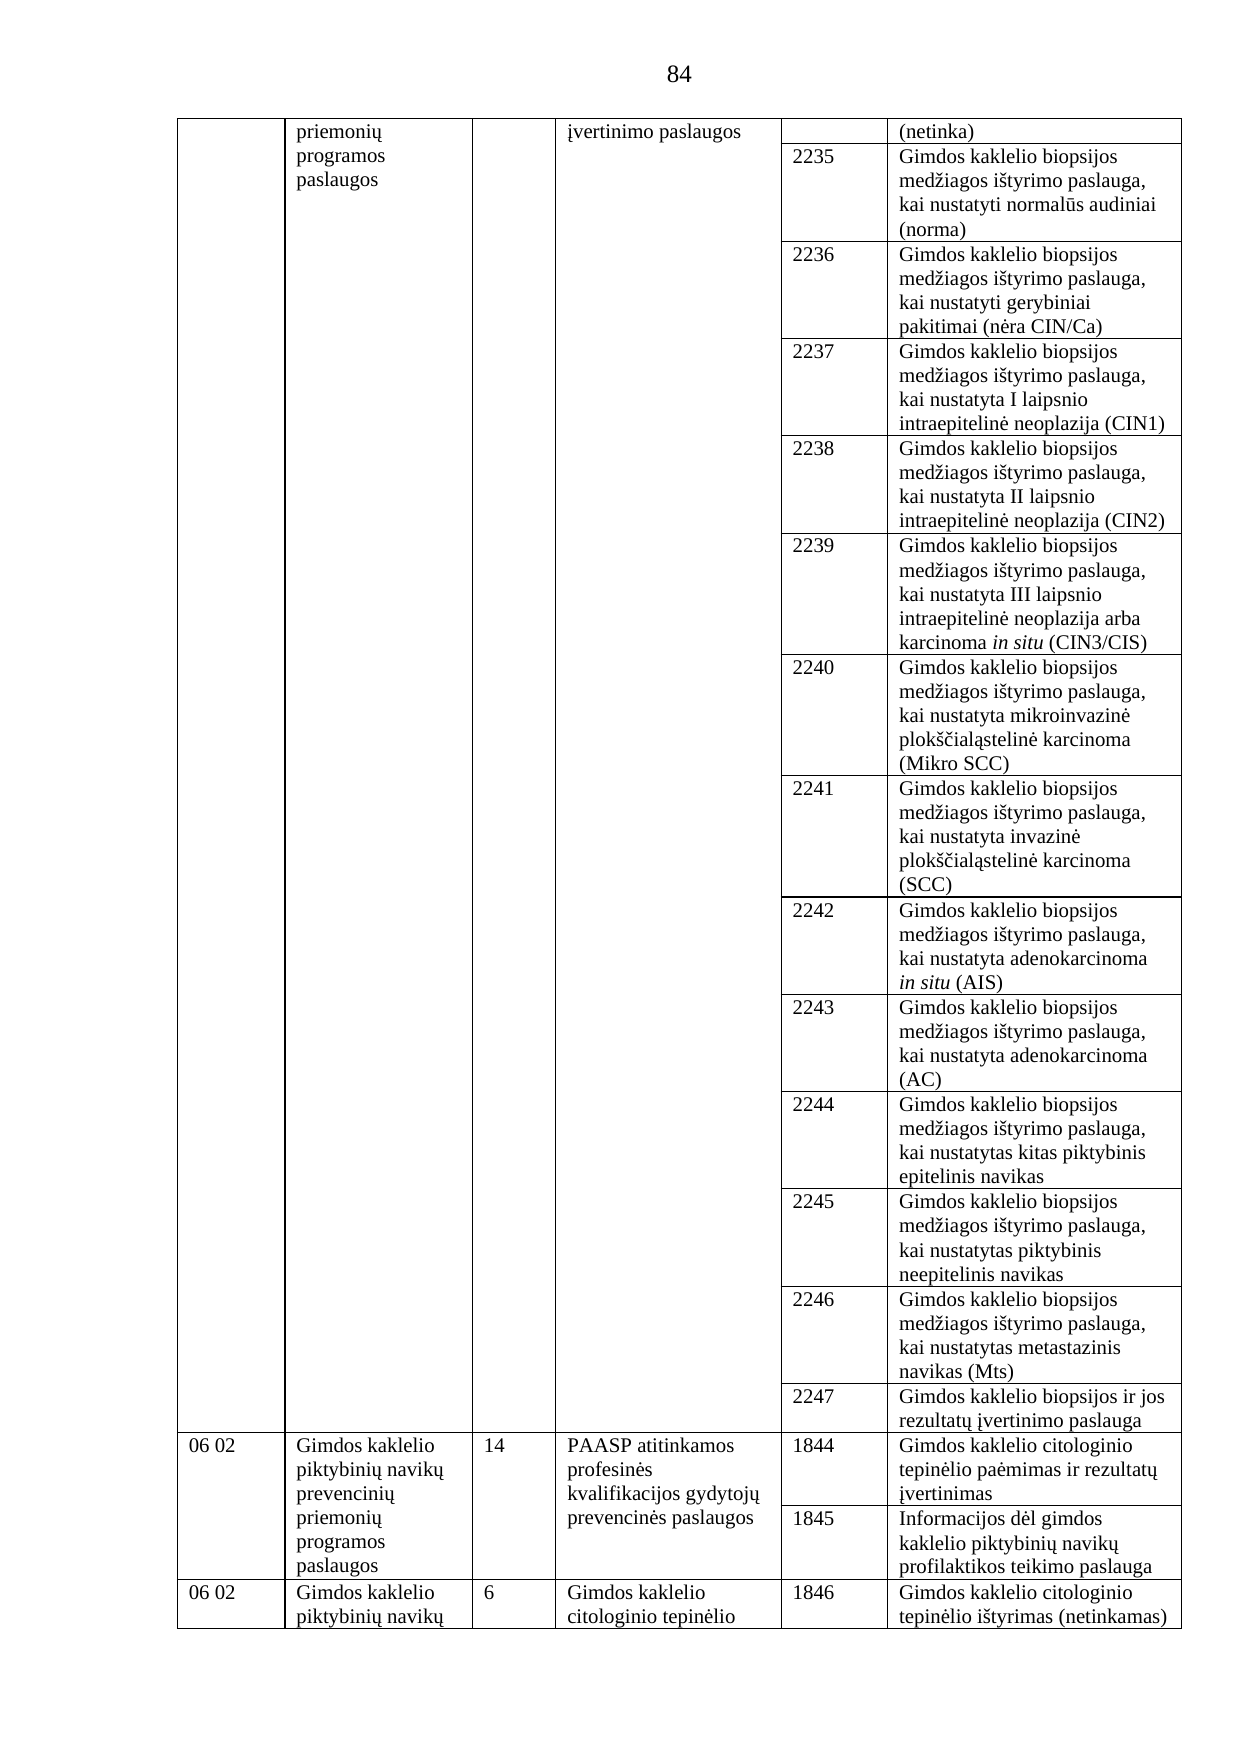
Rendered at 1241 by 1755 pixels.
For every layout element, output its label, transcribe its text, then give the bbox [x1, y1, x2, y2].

table_cell Gimdos kaklelio biopsijos medžiagos ištyrimo paslauga, kai nustatytas metastazinis navikas (Mts) [888, 1287, 1181, 1383]
table_cell [782, 119, 887, 143]
table_cell Gimdos kaklelio citologinio tepinėlio [556, 1580, 781, 1628]
table_cell Informacijos dėl gimdos kaklelio piktybinių navikų profilaktikos teikimo paslauga [888, 1506, 1181, 1578]
table_cell Gimdos kaklelio piktybinių navikų prevencinių priemonių programos paslaugos [286, 1433, 472, 1578]
table_cell Gimdos kaklelio biopsijos medžiagos ištyrimo paslauga, kai nustatyta II laipsnio intraepitelinė neoplazija (CIN2) [888, 436, 1181, 532]
table_cell 1844 [782, 1433, 887, 1505]
table_cell Gimdos kaklelio piktybinių navikų [286, 1580, 472, 1628]
table_cell Gimdos kaklelio citologinio tepinėlio paėmimas ir rezultatų įvertinimas [888, 1433, 1181, 1505]
table_cell 2241 [782, 776, 887, 896]
table_cell Gimdos kaklelio biopsijos medžiagos ištyrimo paslauga, kai nustatytas piktybinis neepitelinis navikas [888, 1189, 1181, 1286]
table_cell Gimdos kaklelio biopsijos medžiagos ištyrimo paslauga, kai nustatyta III laipsnio intraepitelinė neoplazija arba karcinoma in situ (CIN3/CIS) [888, 534, 1181, 654]
table_cell 1846 [782, 1580, 887, 1628]
table_cell 1845 [782, 1506, 887, 1578]
table_cell Gimdos kaklelio citologinio tepinėlio ištyrimas (netinkamas) [888, 1580, 1181, 1628]
table_cell 6 [473, 1580, 555, 1628]
table_cell 2236 [782, 242, 887, 338]
table_cell 2244 [782, 1092, 887, 1188]
table_cell įvertinimo paslaugos [556, 119, 781, 1432]
table_cell 2242 [782, 898, 887, 994]
table_cell 06 02 [178, 1580, 284, 1628]
table_cell priemonių programos paslaugos [286, 119, 472, 1432]
table_cell 2246 [782, 1287, 887, 1383]
table_cell Gimdos kaklelio biopsijos ir jos rezultatų įvertinimo paslauga [888, 1384, 1181, 1432]
table_cell 2239 [782, 534, 887, 654]
table_cell Gimdos kaklelio biopsijos medžiagos ištyrimo paslauga, kai nustatyta adenokarcinoma in situ (AIS) [888, 898, 1181, 994]
table_cell Gimdos kaklelio biopsijos medžiagos ištyrimo paslauga, kai nustatyti normalūs audiniai (norma) [888, 144, 1181, 241]
table_cell 2235 [782, 144, 887, 241]
table_cell [178, 119, 284, 1432]
table_cell 2238 [782, 436, 887, 532]
table_cell 14 [473, 1433, 555, 1578]
table_cell PAASP atitinkamos profesinės kvalifikacijos gydytojų prevencinės paslaugos [556, 1433, 781, 1578]
table_cell 2245 [782, 1189, 887, 1286]
table_cell Gimdos kaklelio biopsijos medžiagos ištyrimo paslauga, kai nustatyta I laipsnio intraepitelinė neoplazija (CIN1) [888, 339, 1181, 435]
table_cell 2243 [782, 995, 887, 1091]
table_cell Gimdos kaklelio biopsijos medžiagos ištyrimo paslauga, kai nustatyta mikroinvazinė plokščialąstelinė karcinoma (Mikro SCC) [888, 655, 1181, 775]
table_cell (netinka) [888, 119, 1181, 143]
table_cell Gimdos kaklelio biopsijos medžiagos ištyrimo paslauga, kai nustatyti gerybiniai pakitimai (nėra CIN/Ca) [888, 242, 1181, 338]
table_cell Gimdos kaklelio biopsijos medžiagos ištyrimo paslauga, kai nustatytas kitas piktybinis epitelinis navikas [888, 1092, 1181, 1188]
table_cell 06 02 [178, 1433, 284, 1578]
table_cell 2240 [782, 655, 887, 775]
table_cell Gimdos kaklelio biopsijos medžiagos ištyrimo paslauga, kai nustatyta invazinė plokščialąstelinė karcinoma (SCC) [888, 776, 1181, 896]
table_cell 2237 [782, 339, 887, 435]
table_cell [473, 119, 555, 1432]
table_cell 2247 [782, 1384, 887, 1432]
table_cell Gimdos kaklelio biopsijos medžiagos ištyrimo paslauga, kai nustatyta adenokarcinoma (AC) [888, 995, 1181, 1091]
